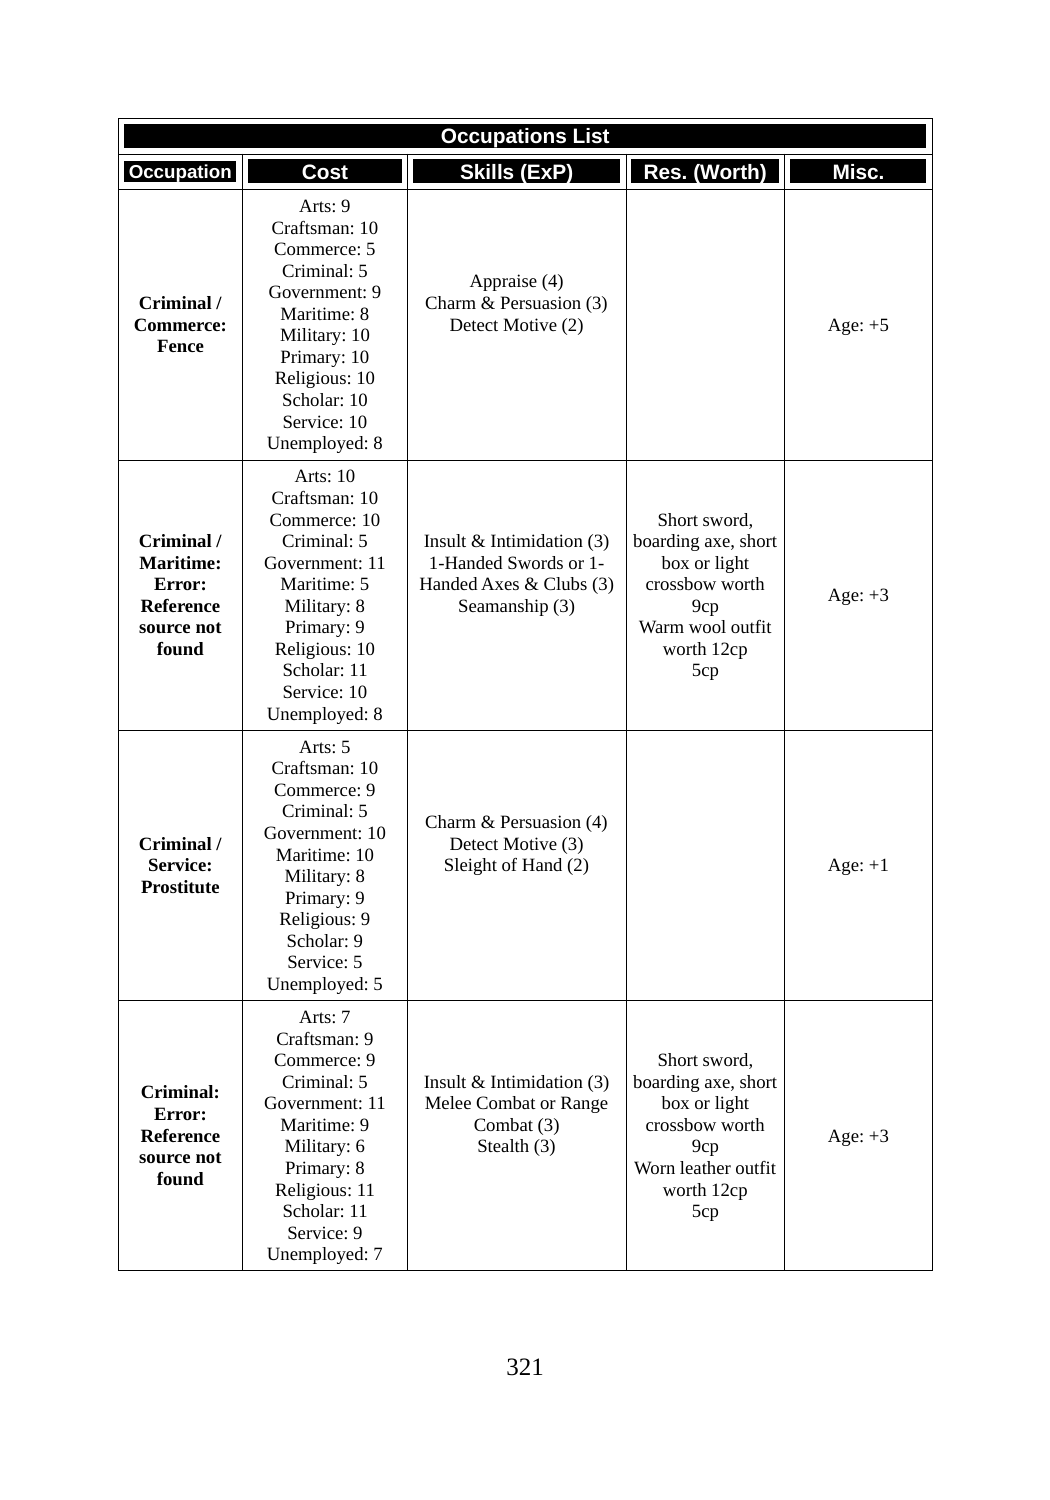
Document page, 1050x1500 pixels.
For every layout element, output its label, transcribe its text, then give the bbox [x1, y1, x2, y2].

table_cell Insult & Intimidation (3) 1-Handed Swords or 1-Handed Axes & Clubs (3) Seamanship (3) [408, 461, 626, 730]
table_cell [627, 190, 784, 459]
table_cell Criminal: Error: Reference source not found [119, 1001, 242, 1270]
table_cell Insult & Intimidation (3) Melee Combat or Range Combat (3) Stealth (3) [408, 1001, 626, 1270]
table_cell Arts: 7 Craftsman: 9 Commerce: 9 Criminal: 5 Government: 11 Maritime: 9 Military: 6 Primary: 8 Religious: 11 Scholar: 11 Service: 9 Unemployed: 7 [243, 1001, 407, 1270]
table_cell Skills (ExP) [408, 155, 626, 189]
table_cell Misc. [785, 155, 932, 189]
table_cell [627, 731, 784, 1000]
table_cell Age: +3 [785, 1001, 932, 1270]
table_cell Occupation [119, 155, 242, 189]
table_cell Res. (Worth) [627, 155, 784, 189]
table_cell Appraise (4) Charm & Persuasion (3) Detect Motive (2) [408, 190, 626, 459]
table_cell Age: +3 [785, 461, 932, 730]
table_header Occupations List [119, 119, 932, 154]
table_cell Age: +1 [785, 731, 932, 1000]
table_cell Criminal / Maritime: Error: Reference source not found [119, 461, 242, 730]
table_cell Short sword, boarding axe, short box or light crossbow worth 9cp Worn leather outfit worth 12cp 5cp [627, 1001, 784, 1270]
table_cell Cost [243, 155, 407, 189]
table_cell Arts: 9 Craftsman: 10 Commerce: 5 Criminal: 5 Government: 9 Maritime: 8 Military: 10 Primary: 10 Religious: 10 Scholar: 10 Service: 10 Unemployed: 8 [243, 190, 407, 459]
table_cell Criminal / Service: Prostitute [119, 731, 242, 1000]
table_cell Charm & Persuasion (4) Detect Motive (3) Sleight of Hand (2) [408, 731, 626, 1000]
table_cell Age: +5 [785, 190, 932, 459]
table_cell Arts: 5 Craftsman: 10 Commerce: 9 Criminal: 5 Government: 10 Maritime: 10 Military: 8 Primary: 9 Religious: 9 Scholar: 9 Service: 5 Unemployed: 5 [243, 731, 407, 1000]
table_cell Short sword, boarding axe, short box or light crossbow worth 9cp Warm wool outfit worth 12cp 5cp [627, 461, 784, 730]
table_cell Arts: 10 Craftsman: 10 Commerce: 10 Criminal: 5 Government: 11 Maritime: 5 Military: 8 Primary: 9 Religious: 10 Scholar: 11 Service: 10 Unemployed: 8 [243, 461, 407, 730]
table_cell Criminal / Commerce: Fence [119, 190, 242, 459]
